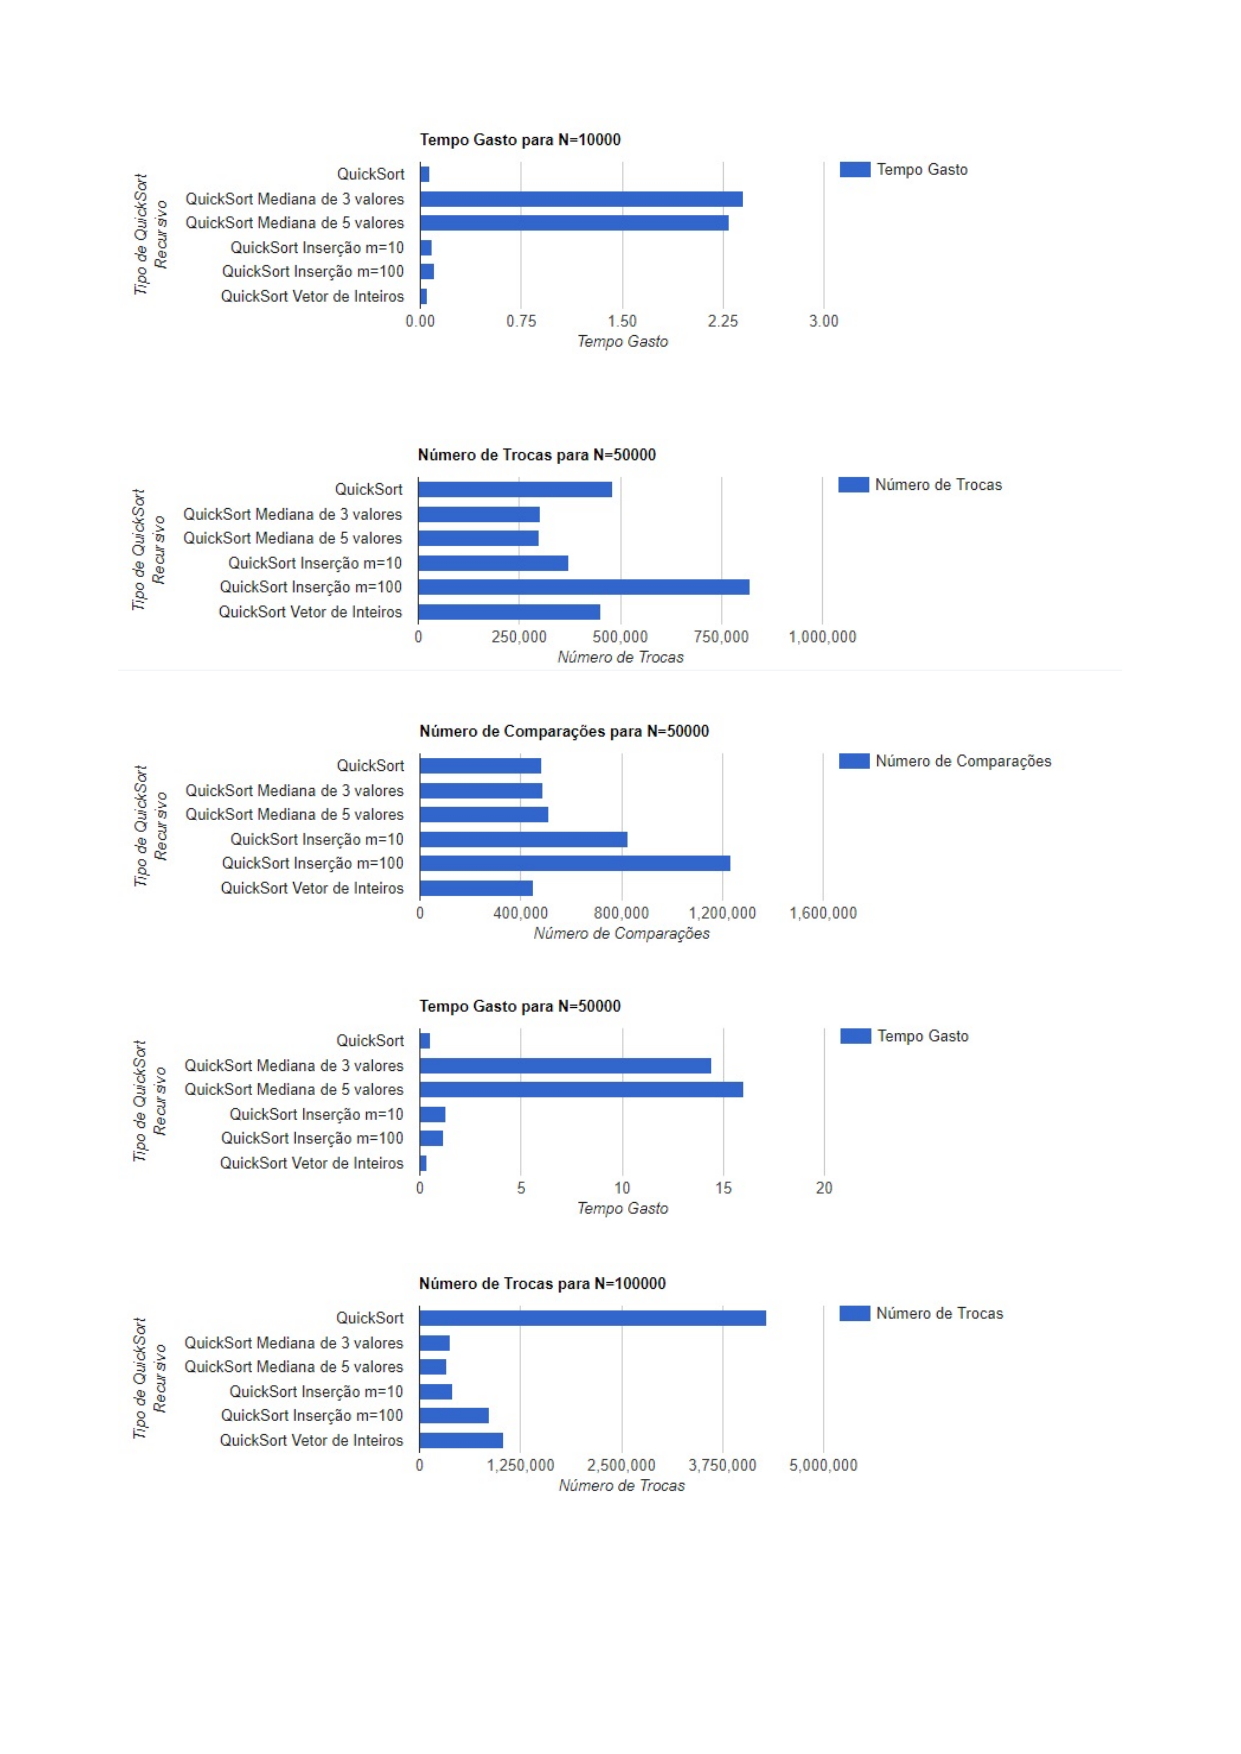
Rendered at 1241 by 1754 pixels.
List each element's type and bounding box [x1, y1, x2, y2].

picture [118, 1263, 1123, 1497]
picture [118, 713, 1123, 946]
picture [118, 439, 1123, 671]
picture [118, 988, 1123, 1221]
picture [118, 118, 1123, 354]
